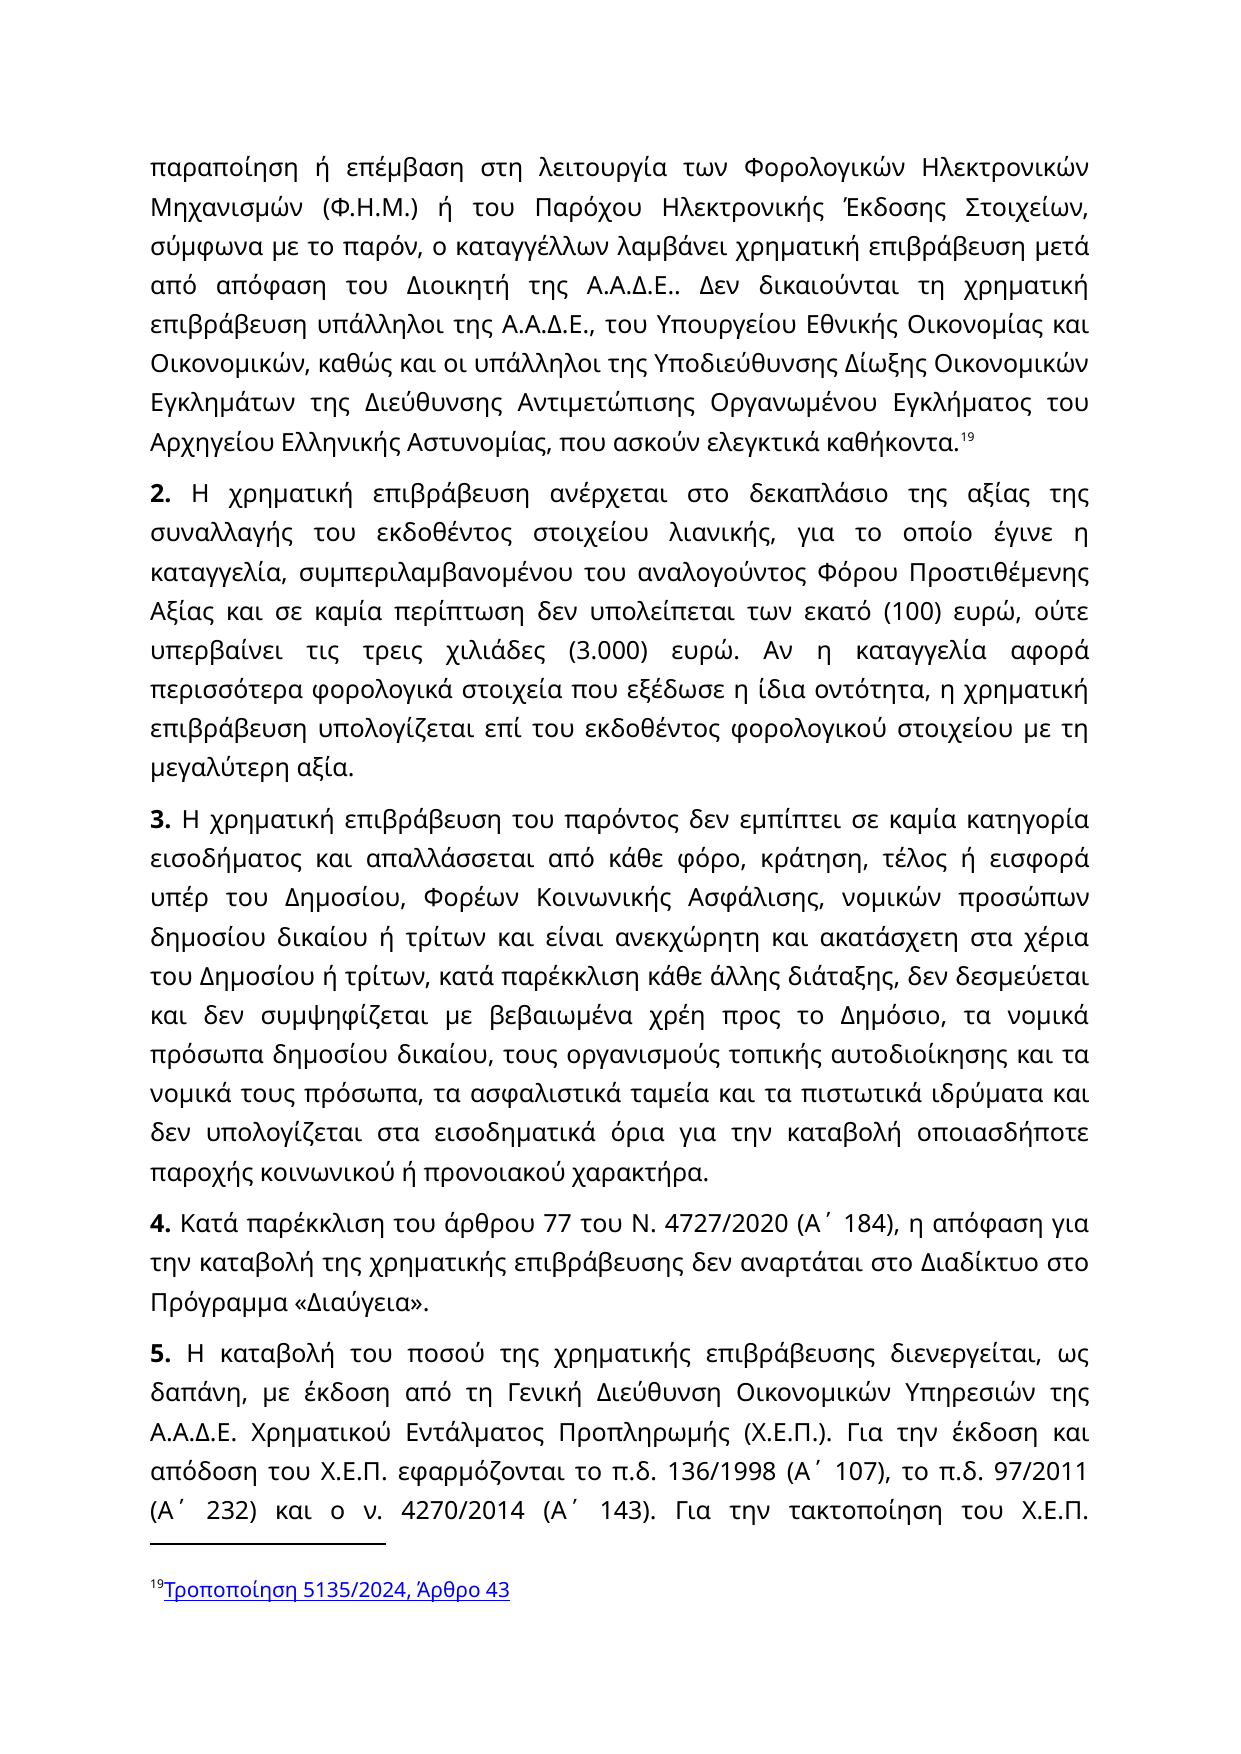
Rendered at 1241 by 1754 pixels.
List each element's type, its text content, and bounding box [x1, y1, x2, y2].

text Τροποποίηση 5135/2024, Άρθρο 43 [150, 1576, 1090, 1604]
text παραποίηση ή επέμβαση στη λειτουργία των Φορολογικών Ηλεκτρονικών Μηχανισμών (Φ.Η.Μ.) ή του Παρόχου Ηλεκτρονικής Έκδοσης Στοιχείων, σύμφωνα με το παρόν, ο καταγγέλλων λαμβάνει χρηματική επιβράβευση μετά από απόφαση του Διοικητή της Α.Α.Δ.Ε.. Δεν δικαιούνται τη χρηματική επιβράβευση υπάλληλοι της Α.Α.Δ.Ε., του Υπουργείου Εθνικής Οικονομίας και Οικονομικών, καθώς και οι υπάλληλοι της Υποδιεύθυνσης Δίωξης Οικονομικών Εγκλημάτων της Διεύθυνσης Αντιμετώπισης Οργανωμένου Εγκλήματος του Αρχηγείου Ελληνικής Αστυνομίας, που ασκούν ελεγκτικά καθήκοντα. [150, 150, 1090, 458]
text 3. Η χρηματική επιβράβευση του παρόντος δεν εμπίπτει σε καμία κατηγορία εισοδήματος και απαλλάσσεται από κάθε φόρο, κράτηση, τέλος ή εισφορά υπέρ του Δημοσίου, Φορέων Κοινωνικής Ασφάλισης, νομικών προσώπων δημοσίου δικαίου ή τρίτων και είναι ανεκχώρητη και ακατάσχετη στα χέρια του Δημοσίου ή τρίτων, κατά παρέκκλιση κάθε άλλης διάταξης, δεν δεσμεύεται και δεν συμψηφίζεται με βεβαιωμένα χρέη προς το Δημόσιο, τα νομικά πρόσωπα δημοσίου δικαίου, τους οργανισμούς τοπικής αυτοδιοίκησης και τα νομικά τους πρόσωπα, τα ασφαλιστικά ταμεία και τα πιστωτικά ιδρύματα και δεν υπολογίζεται στα εισοδηματικά όρια για την καταβολή οποιασδήποτε παροχής κοινωνικού ή προνοιακού χαρακτήρα. [150, 802, 1090, 1188]
text 4. Κατά παρέκκλιση του άρθρου 77 του Ν. 4727/2020 (Α΄ 184), η απόφαση για την καταβολή της χρηματικής επιβράβευσης δεν αναρτάται στο Διαδίκτυο στο Πρόγραμμα «Διαύγεια». [150, 1206, 1090, 1318]
text 5. Η καταβολή του ποσού της χρηματικής επιβράβευσης διενεργείται, ως δαπάνη, με έκδοση από τη Γενική Διεύθυνση Οικονομικών Υπηρεσιών της Α.Α.Δ.Ε. Χρηματικού Εντάλματος Προπληρωμής (Χ.Ε.Π.). Για την έκδοση και απόδοση του Χ.Ε.Π. εφαρμόζονται το π.δ. 136/1998 (Α΄ 107), το π.δ. 97/2011 (Α΄ 232) και ο ν. 4270/2014 (Α΄ 143). Για την τακτοποίηση του Χ.Ε.Π. [150, 1336, 1090, 1527]
text 2. Η χρηματική επιβράβευση ανέρχεται στο δεκαπλάσιο της αξίας της συναλλαγής του εκδοθέντος στοιχείου λιανικής, για το οποίο έγινε η καταγγελία, συμπεριλαμβανομένου του αναλογούντος Φόρου Προστιθέμενης Αξίας και σε καμία περίπτωση δεν υπολείπεται των εκατό (100) ευρώ, ούτε υπερβαίνει τις τρεις χιλιάδες (3.000) ευρώ. Αν η καταγγελία αφορά περισσότερα φορολογικά στοιχεία που εξέδωσε η ίδια οντότητα, η χρηματική επιβράβευση υπολογίζεται επί του εκδοθέντος φορολογικού στοιχείου με τη μεγαλύτερη αξία. [150, 476, 1090, 784]
